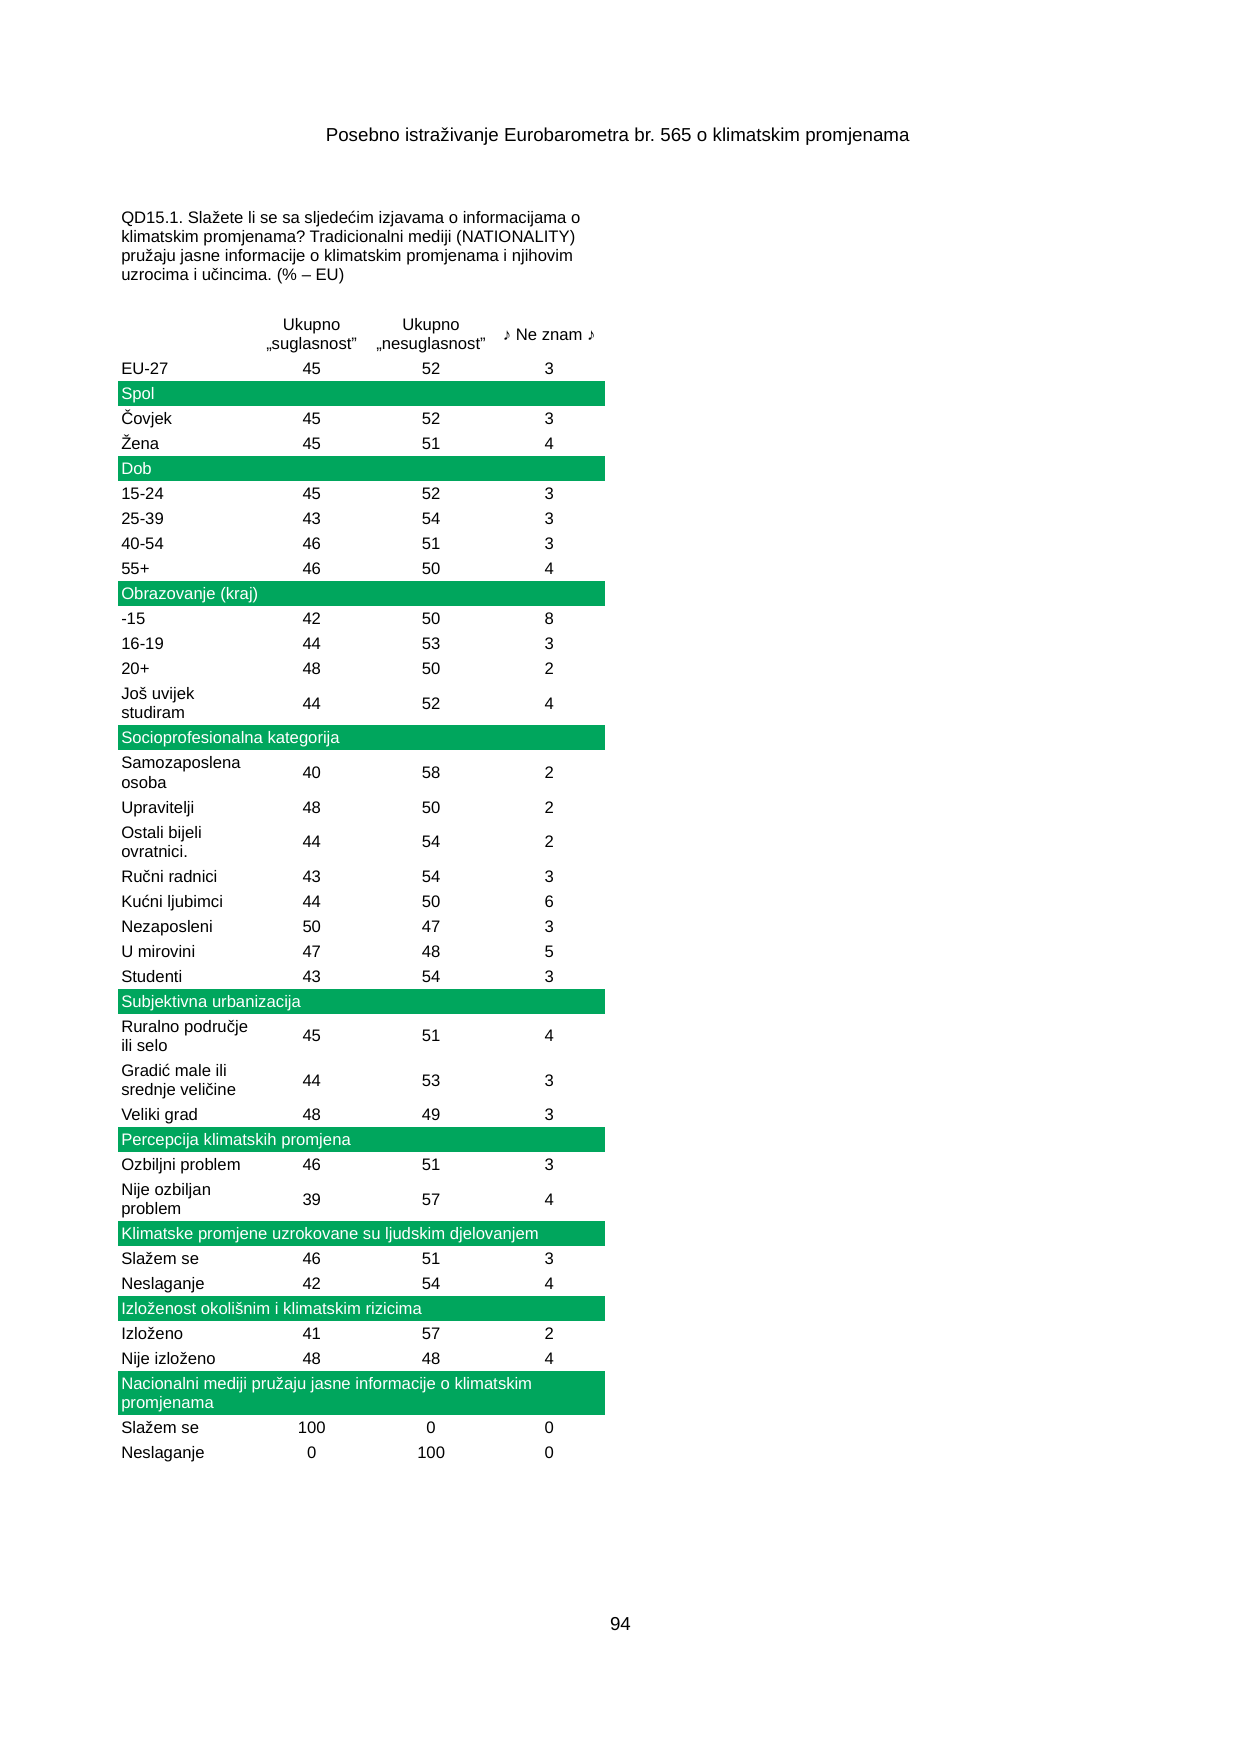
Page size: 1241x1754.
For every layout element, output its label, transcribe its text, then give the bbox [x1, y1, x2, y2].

table_cell 44 [254, 1058, 369, 1102]
table_cell [118, 312, 254, 356]
table_cell 40 [254, 750, 369, 794]
table_cell 52 [369, 356, 492, 381]
table_cell 16-19 [118, 631, 254, 656]
table_cell Socioprofesionalna kategorija [118, 725, 605, 750]
table_cell 2 [493, 795, 605, 819]
table_cell 3 [493, 1246, 605, 1271]
table_cell ♪ Ne znam ♪ [493, 312, 605, 356]
table_cell 4 [493, 1271, 605, 1296]
table_cell 4 [493, 431, 605, 456]
table_cell 48 [369, 939, 492, 964]
table_cell 50 [369, 889, 492, 914]
table_cell Samozaposlena osoba [118, 750, 254, 794]
table_cell 46 [254, 1246, 369, 1271]
table_cell Izloženost okolišnim i klimatskim rizicima [118, 1296, 605, 1321]
table_cell 15-24 [118, 481, 254, 506]
table_cell Ukupno „nesuglasnost” [369, 312, 492, 356]
table_cell 0 [254, 1440, 369, 1465]
table_cell [118, 287, 254, 312]
table_cell 48 [254, 1346, 369, 1371]
table_cell Nezaposleni [118, 914, 254, 939]
table_cell 44 [254, 681, 369, 725]
table_cell Neslaganje [118, 1440, 254, 1465]
table_cell 49 [369, 1102, 492, 1127]
table_cell 44 [254, 820, 369, 864]
table_cell 2 [493, 1321, 605, 1346]
table_cell 57 [369, 1321, 492, 1346]
table_cell U mirovini [118, 939, 254, 964]
table_cell 3 [493, 914, 605, 939]
table_cell 3 [493, 964, 605, 989]
table_cell 3 [493, 1102, 605, 1127]
table_cell Nije ozbiljan problem [118, 1177, 254, 1221]
table_cell Čovjek [118, 406, 254, 431]
table_cell [493, 287, 605, 312]
table_cell -15 [118, 606, 254, 631]
table_cell 46 [254, 531, 369, 556]
table_cell 3 [493, 506, 605, 531]
table_cell 45 [254, 406, 369, 431]
table_cell 45 [254, 1014, 369, 1058]
table_cell [254, 287, 369, 312]
table_cell Spol [118, 381, 605, 406]
table_cell 40-54 [118, 531, 254, 556]
table_cell 54 [369, 964, 492, 989]
table_cell 3 [493, 1058, 605, 1102]
table_cell Ruralno područje ili selo [118, 1014, 254, 1058]
table_cell 3 [493, 406, 605, 431]
table_cell Klimatske promjene uzrokovane su ljudskim djelovanjem [118, 1221, 605, 1246]
table_cell 4 [493, 1346, 605, 1371]
table_cell Ostali bijeli ovratnici. [118, 820, 254, 864]
table_cell 45 [254, 356, 369, 381]
table_cell Upravitelji [118, 795, 254, 819]
table_cell 50 [369, 795, 492, 819]
table_cell 47 [369, 914, 492, 939]
table_cell 50 [369, 556, 492, 581]
table_cell 51 [369, 1246, 492, 1271]
table_cell Izloženo [118, 1321, 254, 1346]
table_cell 42 [254, 1271, 369, 1296]
table_cell 54 [369, 864, 492, 889]
table_cell 41 [254, 1321, 369, 1346]
table_cell 57 [369, 1177, 492, 1221]
table_cell Gradić male ili srednje veličine [118, 1058, 254, 1102]
table_cell 5 [493, 939, 605, 964]
table_cell 44 [254, 631, 369, 656]
table_cell 51 [369, 1152, 492, 1177]
table_cell 3 [493, 481, 605, 506]
table_cell Kućni ljubimci [118, 889, 254, 914]
table_cell 48 [254, 656, 369, 681]
table_cell 44 [254, 889, 369, 914]
table_cell 43 [254, 964, 369, 989]
table_cell 50 [254, 914, 369, 939]
table_cell 51 [369, 531, 492, 556]
table_cell 25-39 [118, 506, 254, 531]
table_cell 42 [254, 606, 369, 631]
table_cell Obrazovanje (kraj) [118, 581, 605, 606]
table_cell 3 [493, 864, 605, 889]
table_cell 48 [369, 1346, 492, 1371]
table_cell Nacionalni mediji pružaju jasne informacije o klimatskim promjenama [118, 1371, 605, 1415]
table_cell Studenti [118, 964, 254, 989]
table_cell 0 [369, 1415, 492, 1440]
table_header QD15.1. Slažete li se sa sljedećim izjavama o informacijama o klimatskim promjenama? Tradicionalni mediji (NATIONALITY) pružaju jasne informacije o klimatskim promjenama i njihovim uzrocima i učincima. (% – EU) [118, 205, 605, 287]
table_cell 100 [369, 1440, 492, 1465]
table_cell EU-27 [118, 356, 254, 381]
table_cell 52 [369, 481, 492, 506]
table_cell Veliki grad [118, 1102, 254, 1127]
table_cell 43 [254, 864, 369, 889]
table_cell 4 [493, 556, 605, 581]
table_cell Ukupno „suglasnost” [254, 312, 369, 356]
table_cell 39 [254, 1177, 369, 1221]
table_cell 53 [369, 1058, 492, 1102]
table_cell 51 [369, 1014, 492, 1058]
table_cell 52 [369, 681, 492, 725]
table_cell 46 [254, 1152, 369, 1177]
table_cell Žena [118, 431, 254, 456]
table_cell 2 [493, 656, 605, 681]
table_cell 46 [254, 556, 369, 581]
table_cell [369, 287, 492, 312]
table_cell 2 [493, 820, 605, 864]
table_cell 4 [493, 1177, 605, 1221]
table_cell 54 [369, 506, 492, 531]
table_cell 3 [493, 356, 605, 381]
table_cell Nije izloženo [118, 1346, 254, 1371]
table_cell 50 [369, 656, 492, 681]
table_cell 54 [369, 1271, 492, 1296]
table_cell 53 [369, 631, 492, 656]
table_cell 8 [493, 606, 605, 631]
table_cell 58 [369, 750, 492, 794]
table_cell 50 [369, 606, 492, 631]
table_cell 4 [493, 1014, 605, 1058]
table_cell 2 [493, 750, 605, 794]
table_cell 20+ [118, 656, 254, 681]
table_cell Ozbiljni problem [118, 1152, 254, 1177]
table_cell 48 [254, 1102, 369, 1127]
table_cell 51 [369, 431, 492, 456]
table_cell Slažem se [118, 1246, 254, 1271]
table_cell Ručni radnici [118, 864, 254, 889]
table_cell 6 [493, 889, 605, 914]
table_cell Dob [118, 456, 605, 481]
table_cell 48 [254, 795, 369, 819]
table_cell Subjektivna urbanizacija [118, 989, 605, 1014]
table_cell 3 [493, 1152, 605, 1177]
table_cell 45 [254, 431, 369, 456]
table_cell 3 [493, 631, 605, 656]
table_cell 0 [493, 1415, 605, 1440]
table_cell Slažem se [118, 1415, 254, 1440]
table_cell 100 [254, 1415, 369, 1440]
table_cell Još uvijek studiram [118, 681, 254, 725]
table_cell 54 [369, 820, 492, 864]
table_cell 55+ [118, 556, 254, 581]
table_cell 0 [493, 1440, 605, 1465]
table_cell Neslaganje [118, 1271, 254, 1296]
table_cell 45 [254, 481, 369, 506]
table_cell 4 [493, 681, 605, 725]
table_cell 3 [493, 531, 605, 556]
table_cell 43 [254, 506, 369, 531]
table_cell 52 [369, 406, 492, 431]
table_cell Percepcija klimatskih promjena [118, 1127, 605, 1152]
table_cell 47 [254, 939, 369, 964]
